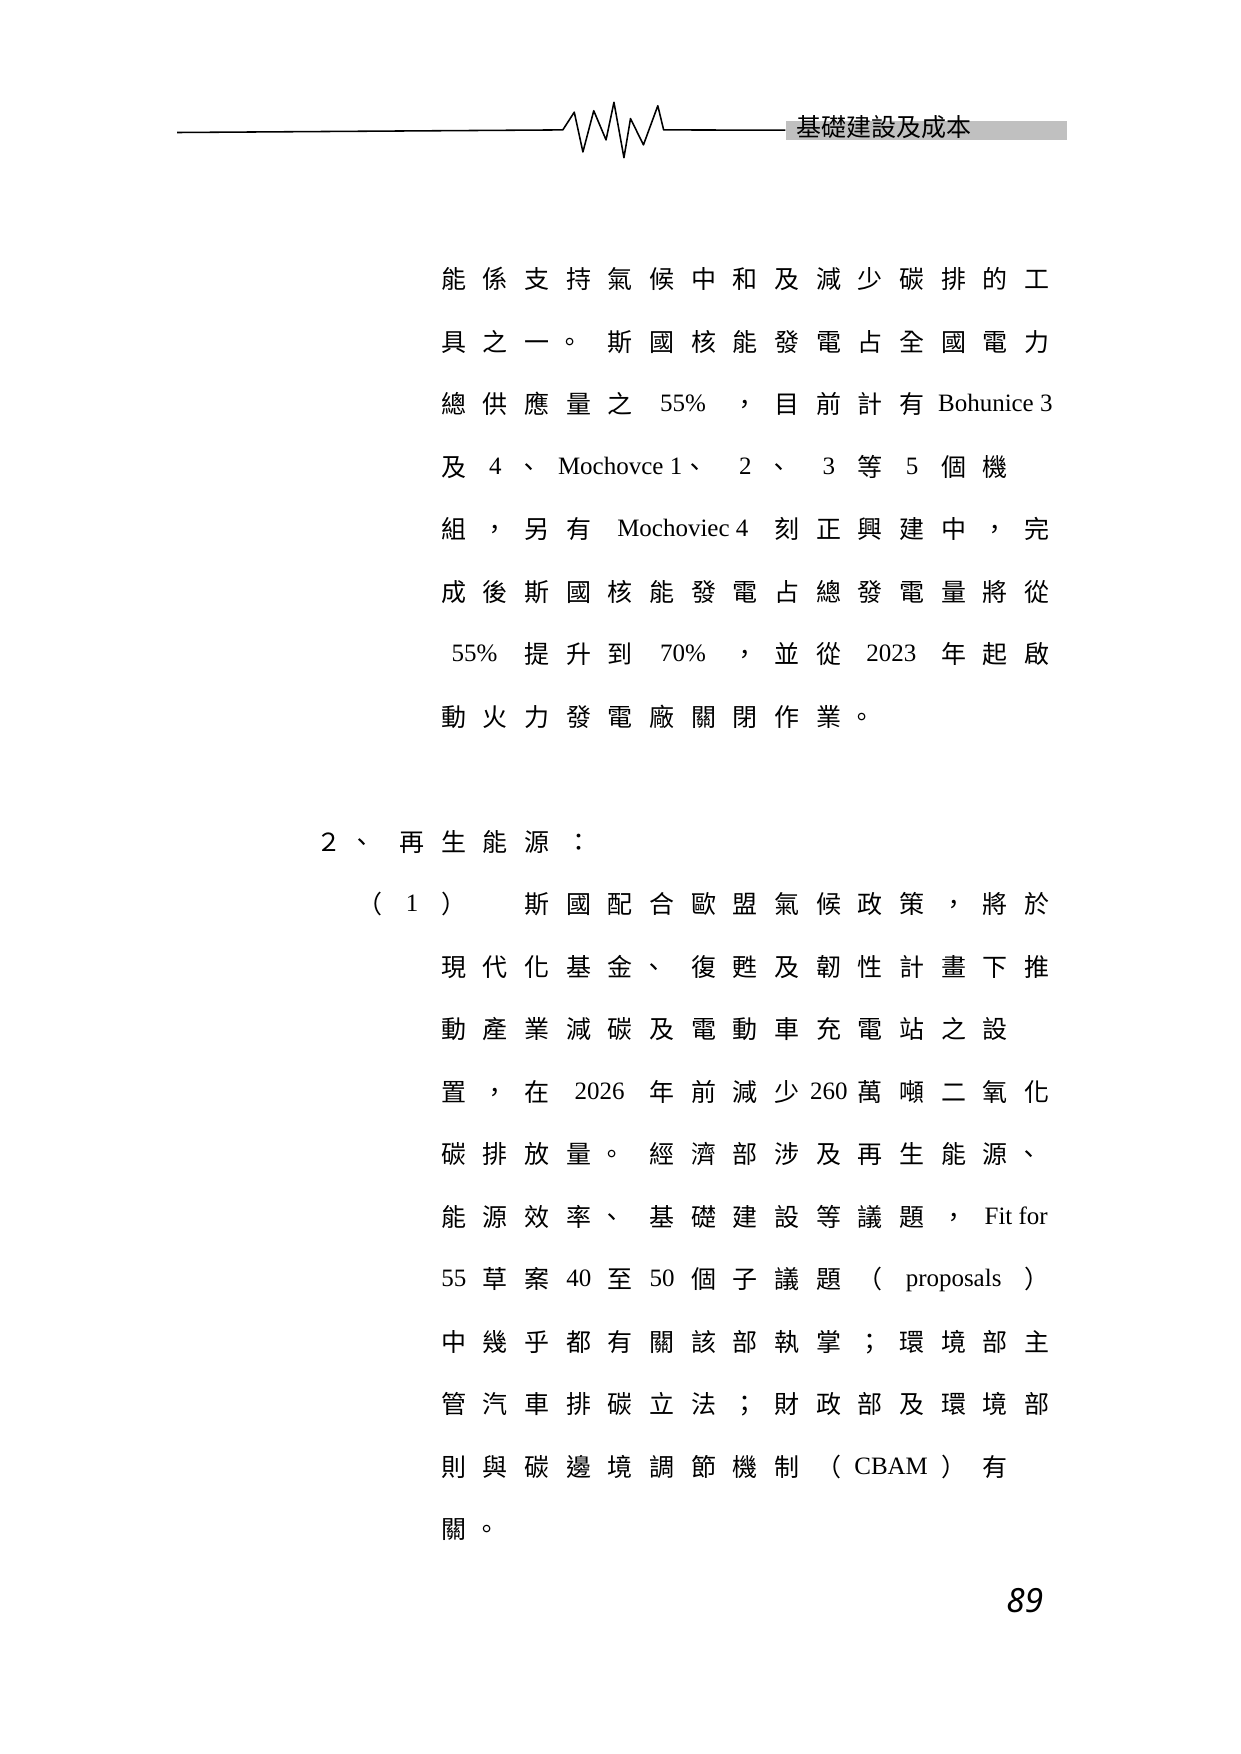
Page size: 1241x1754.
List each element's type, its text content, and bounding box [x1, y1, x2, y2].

text （1） 斯國配合歐盟氣候政策，將於現代化基金、復甦及韌性計畫下推動產業減碳及電動車充電站之設置，在2026年前減少260萬噸二氧化碳排放量。經濟部涉及再生能源、能源效率、基礎建設等議題，Fit for 55草案40至50個子議題（proposals）中幾乎都有關該部執掌；環境部主管汽車排碳立法；財政部及環境部則與碳邊境調節機制（CBAM）有關。 [330, 861, 1058, 1549]
text ２、再生能源： [281, 799, 1058, 861]
text 能係支持氣候中和及減少碳排的工具之一。斯國核能發電占全國電力總供應量之55%，目前計有Bohunice 3及4、Mochovce 1、2、3等5個機組，另有Mochoviec 4刻正興建中，完成後斯國核能發電占總發電量將從55%提升到70%，並從2023年起啟動火力發電廠關閉作業。 [330, 236, 1058, 736]
